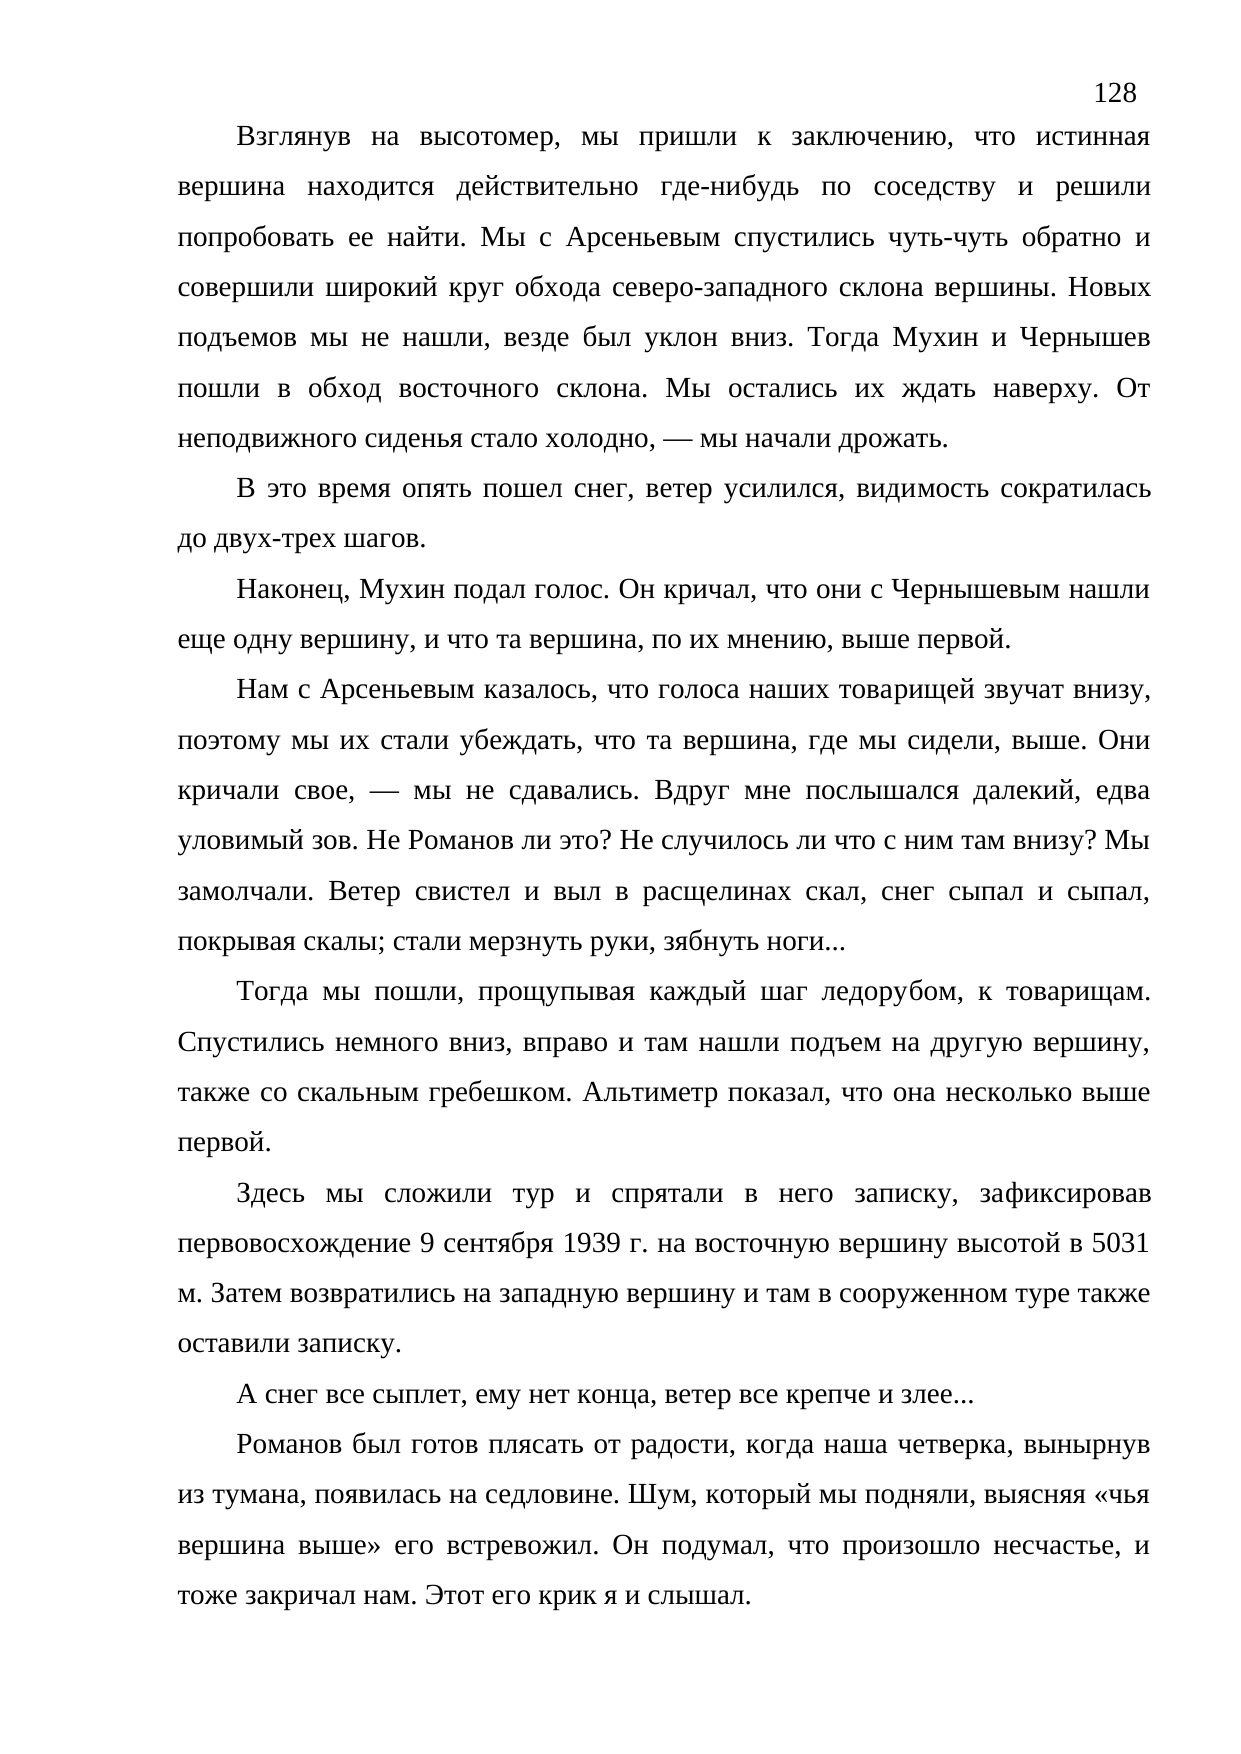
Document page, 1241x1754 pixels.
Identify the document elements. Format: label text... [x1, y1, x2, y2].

text А снег все сыплет, ему нет конца, ветер все крепче и злее... [177, 1376, 1152, 1409]
text Романов был готов плясать от радости, когда наша четверка, вынырнув из тумана, появилась на седловине. Шум, который мы подняли, выясняя «чья вершина выше» его встревожил. Он подумал, что произошло несчастье, и тоже закричал нам. Этот его крик я и слышал. [177, 1426, 1152, 1611]
text В это время опять пошел снег, ветер усилился, види­мость сократилась до двух-трех шагов. [177, 470, 1152, 554]
text Взглянув на высотомер, мы пришли к заключению, что истинная вершина находится действительно где-ни­будь по соседству и решили попробовать ее найти. Мы с Арсеньевым спустились чуть-чуть обратно и совер­шили широкий круг обхода северо-западного склона вер­шины. Новых подъемов мы не нашли, везде был уклон вниз. Тогда Мухин и Чернышев пошли в обход восточно­го склона. Мы остались их ждать наверху. От неподвиж­ного сиденья стало холодно, — мы начали дрожать. [177, 118, 1152, 453]
text Тогда мы пошли, прощупывая каждый шаг ледору­бом, к товарищам. Спустились немного вниз, вправо и там нашли подъем на другую вершину, также со скаль­ным гребешком. Альтиметр показал, что она несколько выше первой. [177, 973, 1152, 1158]
text Наконец, Мухин подал голос. Он кричал, что они с Чернышевым нашли еще одну вершину, и что та верши­на, по их мнению, выше первой. [177, 571, 1152, 655]
text Нам с Арсеньевым казалось, что голоса наших това­рищей звучат внизу, поэтому мы их стали убеждать, что та вершина, где мы сидели, выше. Они кричали свое, — мы не сдавались. Вдруг мне послышался далекий, едва уловимый зов. Не Романов ли это? Не случилось ли что с ним там внизу? Мы замолчали. Ветер свистел и выл в расщелинах скал, снег сыпал и сыпал, покрывая скалы; стали мерзнуть руки, зябнуть ноги... [177, 672, 1152, 957]
text Здесь мы сложили тур и спрятали в него записку, за­фиксировав первовосхождение 9 сентября 1939 г. на восточную вершину высотой в 5031 м. Затем возвратились на западную вершину и там в сооруженном туре также оставили записку. [177, 1175, 1152, 1359]
